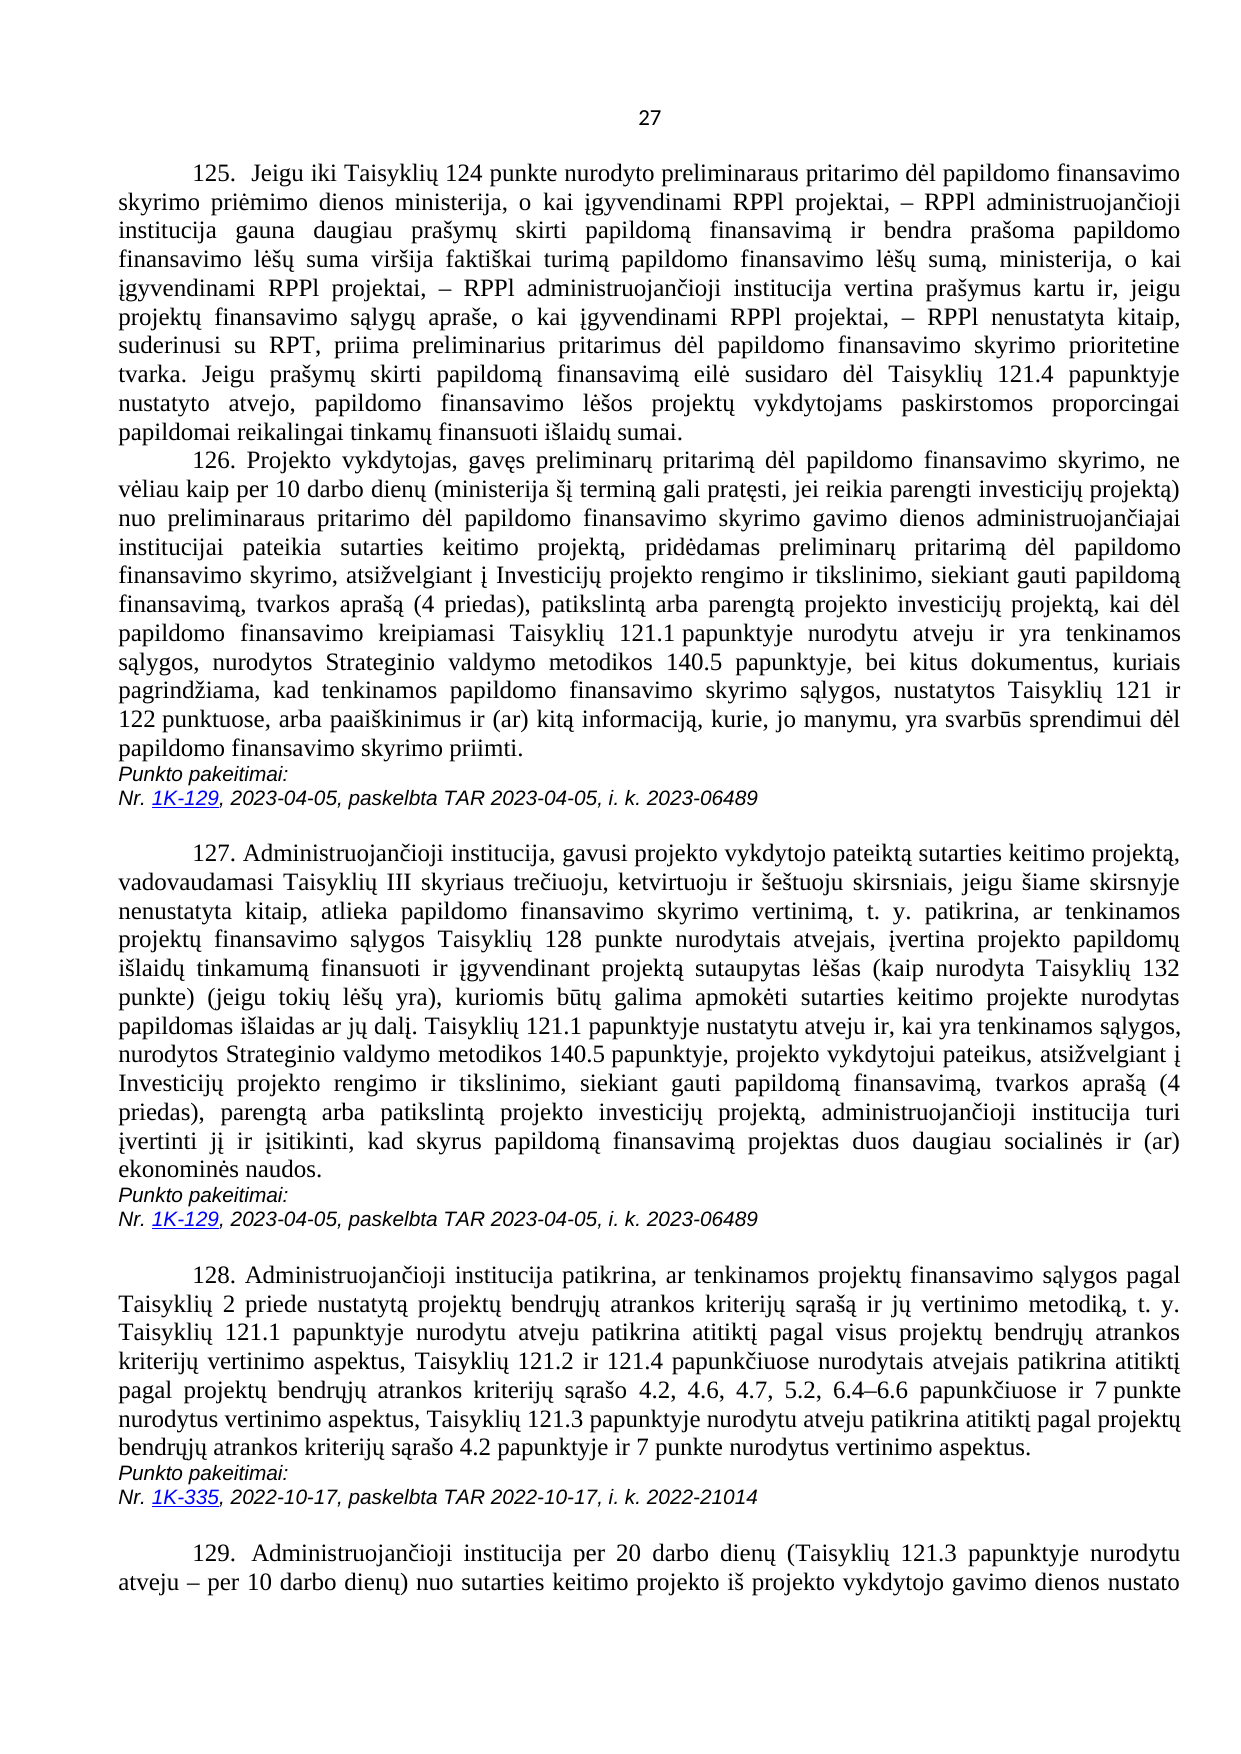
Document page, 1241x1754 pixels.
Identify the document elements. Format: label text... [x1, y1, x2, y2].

text 127. Administruojančioji institucija, gavusi projekto vykdytojo pateiktą sutarties keitimo projektą, vadovaudamasi Taisyklių III skyriaus trečiuoju, ketvirtuoju ir šeštuoju skirsniais, jeigu šiame skirsnyje nenustatyta kitaip, atlieka papildomo finansavimo skyrimo vertinimą, t. y. patikrina, ar tenkinamos projektų finansavimo sąlygos Taisyklių 128 punkte nurodytais atvejais, įvertina projekto papildomų išlaidų tinkamumą finansuoti ir įgyvendinant projektą sutaupytas lėšas (kaip nurodyta Taisyklių 132 punkte) (jeigu tokių lėšų yra), kuriomis būtų galima apmokėti sutarties keitimo projekte nurodytas papildomas išlaidas ar jų dalį. Taisyklių 121.1 papunktyje nustatytu atveju ir, kai yra tenkinamos sąlygos, nurodytos Strateginio valdymo metodikos 140.5 papunktyje, projekto vykdytojui pateikus, atsižvelgiant į Investicijų projekto rengimo ir tikslinimo, siekiant gauti papildomą finansavimą, tvarkos aprašą (4 priedas), parengtą arba patikslintą projekto investicijų projektą, administruojančioji institucija turi įvertinti jį ir įsitikinti, kad skyrus papildomą finansavimą projektas duos daugiau socialinės ir (ar) ekonominės naudos. [118, 838, 1181, 1183]
text Punkto pakeitimai: [118, 1461, 1181, 1485]
text Nr. 1K-335, 2022-10-17, paskelbta TAR 2022-10-17, i. k. 2022-21014 [118, 1485, 1181, 1509]
text 125. Jeigu iki Taisyklių 124 punkte nurodyto preliminaraus pritarimo dėl papildomo finansavimo skyrimo priėmimo dienos ministerija, o kai įgyvendinami RPPl projektai, – RPPl administruojančioji institucija gauna daugiau prašymų skirti papildomą finansavimą ir bendra prašoma papildomo finansavimo lėšų suma viršija faktiškai turimą papildomo finansavimo lėšų sumą, ministerija, o kai įgyvendinami RPPl projektai, – RPPl administruojančioji institucija vertina prašymus kartu ir, jeigu projektų finansavimo sąlygų apraše, o kai įgyvendinami RPPl projektai, – RPPl nenustatyta kitaip, suderinusi su RPT, priima preliminarius pritarimus dėl papildomo finansavimo skyrimo prioritetine tvarka. Jeigu prašymų skirti papildomą finansavimą eilė susidaro dėl Taisyklių 121.4 papunktyje nustatyto atvejo, papildomo finansavimo lėšos projektų vykdytojams paskirstomos proporcingai papildomai reikalingai tinkamų finansuoti išlaidų sumai. [118, 158, 1181, 445]
text 126. Projekto vykdytojas, gavęs preliminarų pritarimą dėl papildomo finansavimo skyrimo, ne vėliau kaip per 10 darbo dienų (ministerija šį terminą gali pratęsti, jei reikia parengti investicijų projektą) nuo preliminaraus pritarimo dėl papildomo finansavimo skyrimo gavimo dienos administruojančiajai institucijai pateikia sutarties keitimo projektą, pridėdamas preliminarų pritarimą dėl papildomo finansavimo skyrimo, atsižvelgiant į Investicijų projekto rengimo ir tikslinimo, siekiant gauti papildomą finansavimą, tvarkos aprašą (4 priedas), patikslintą arba parengtą projekto investicijų projektą, kai dėl papildomo finansavimo kreipiamasi Taisyklių 121.1 papunktyje nurodytu atveju ir yra tenkinamos sąlygos, nurodytos Strateginio valdymo metodikos 140.5 papunktyje, bei kitus dokumentus, kuriais pagrindžiama, kad tenkinamos papildomo finansavimo skyrimo sąlygos, nustatytos Taisyklių 121 ir 122 punktuose, arba paaiškinimus ir (ar) kitą informaciją, kurie, jo manymu, yra svarbūs sprendimui dėl papildomo finansavimo skyrimo priimti. [118, 445, 1181, 762]
text 128. Administruojančioji institucija patikrina, ar tenkinamos projektų finansavimo sąlygos pagal Taisyklių 2 priede nustatytą projektų bendrųjų atrankos kriterijų sąrašą ir jų vertinimo metodiką, t. y. Taisyklių 121.1 papunktyje nurodytu atveju patikrina atitiktį pagal visus projektų bendrųjų atrankos kriterijų vertinimo aspektus, Taisyklių 121.2 ir 121.4 papunkčiuose nurodytais atvejais patikrina atitiktį pagal projektų bendrųjų atrankos kriterijų sąrašo 4.2, 4.6, 4.7, 5.2, 6.4–6.6 papunkčiuose ir 7 punkte nurodytus vertinimo aspektus, Taisyklių 121.3 papunktyje nurodytu atveju patikrina atitiktį pagal projektų bendrųjų atrankos kriterijų sąrašo 4.2 papunktyje ir 7 punkte nurodytus vertinimo aspektus. [118, 1260, 1181, 1461]
text Punkto pakeitimai: [118, 762, 1181, 786]
text 129. Administruojančioji institucija per 20 darbo dienų (Taisyklių 121.3 papunktyje nurodytu atveju – per 10 darbo dienų) nuo sutarties keitimo projekto iš projekto vykdytojo gavimo dienos nustato [118, 1538, 1181, 1595]
text Nr. 1K-129, 2023-04-05, paskelbta TAR 2023-04-05, i. k. 2023-06489 [118, 786, 1181, 809]
text Punkto pakeitimai: [118, 1183, 1181, 1207]
text Nr. 1K-129, 2023-04-05, paskelbta TAR 2023-04-05, i. k. 2023-06489 [118, 1207, 1181, 1231]
